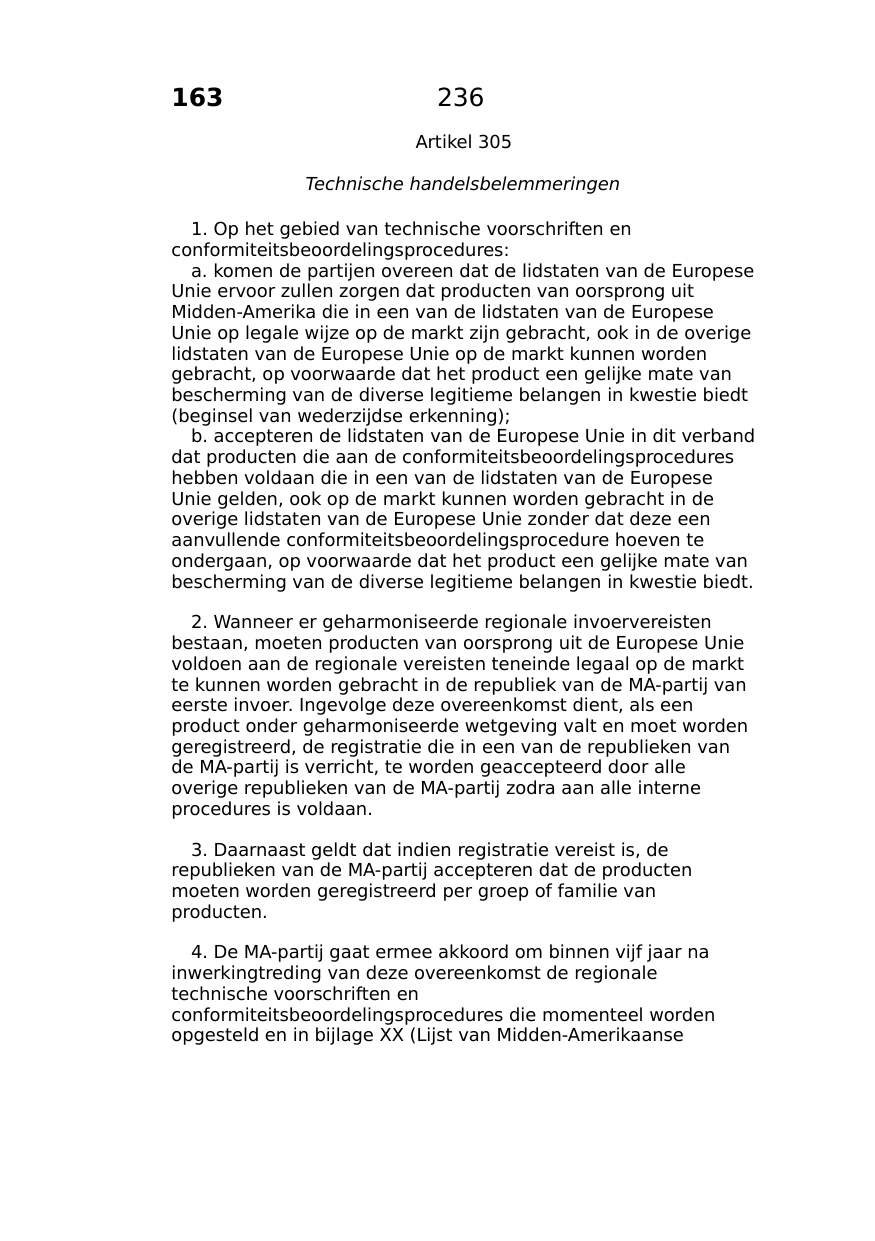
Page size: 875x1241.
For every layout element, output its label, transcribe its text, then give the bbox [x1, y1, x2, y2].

text 1. Op het gebied van technische voorschriften en conformiteitsbeoordelingsprocedures: [171, 219, 756, 261]
text b. accepteren de lidstaten van de Europese Unie in dit verband dat producten die aan de conformiteitsbeoordelingsprocedures hebben voldaan die in een van de lidstaten van de Europese Unie gelden, ook op de markt kunnen worden gebracht in de overige lidstaten van de Europese Unie zonder dat deze een aanvullende conformiteitsbeoordelingsprocedure hoeven te ondergaan, op voorwaarde dat het product een gelijke mate van bescherming van de diverse legitieme belangen in kwestie biedt. [171, 426, 756, 592]
text a. komen de partijen overeen dat de lidstaten van de Europese Unie ervoor zullen zorgen dat producten van oorsprong uit Midden-Amerika die in een van de lidstaten van de Europese Unie op legale wijze op de markt zijn gebracht, ook in de overige lidstaten van de Europese Unie op de markt kunnen worden gebracht, op voorwaarde dat het product een gelijke mate van bescherming van de diverse legitieme belangen in kwestie biedt (beginsel van wederzijdse erkenning); [171, 261, 756, 426]
subtitle Artikel 305 Technische handelsbelemmeringen [171, 132, 756, 194]
text 4. De MA-partij gaat ermee akkoord om binnen vijf jaar na inwerkingtreding van deze overeenkomst de regionale technische voorschriften en conformiteitsbeoordelingsprocedures die momenteel worden opgesteld en in bijlage XX (Lijst van Midden-Amerikaanse [171, 942, 756, 1046]
text 2. Wanneer er geharmoniseerde regionale invoervereisten bestaan, moeten producten van oorsprong uit de Europese Unie voldoen aan de regionale vereisten teneinde legaal op de markt te kunnen worden gebracht in de republiek van de MA-partij van eerste invoer. Ingevolge deze overeenkomst dient, als een product onder geharmoniseerde wetgeving valt en moet worden geregistreerd, de registratie die in een van de republieken van de MA-partij is verricht, te worden geaccepteerd door alle overige republieken van de MA-partij zodra aan alle interne procedures is voldaan. [171, 612, 756, 819]
text 3. Daarnaast geldt dat indien registratie vereist is, de republieken van de MA-partij accepteren dat de producten moeten worden geregistreerd per groep of familie van producten. [171, 839, 756, 922]
